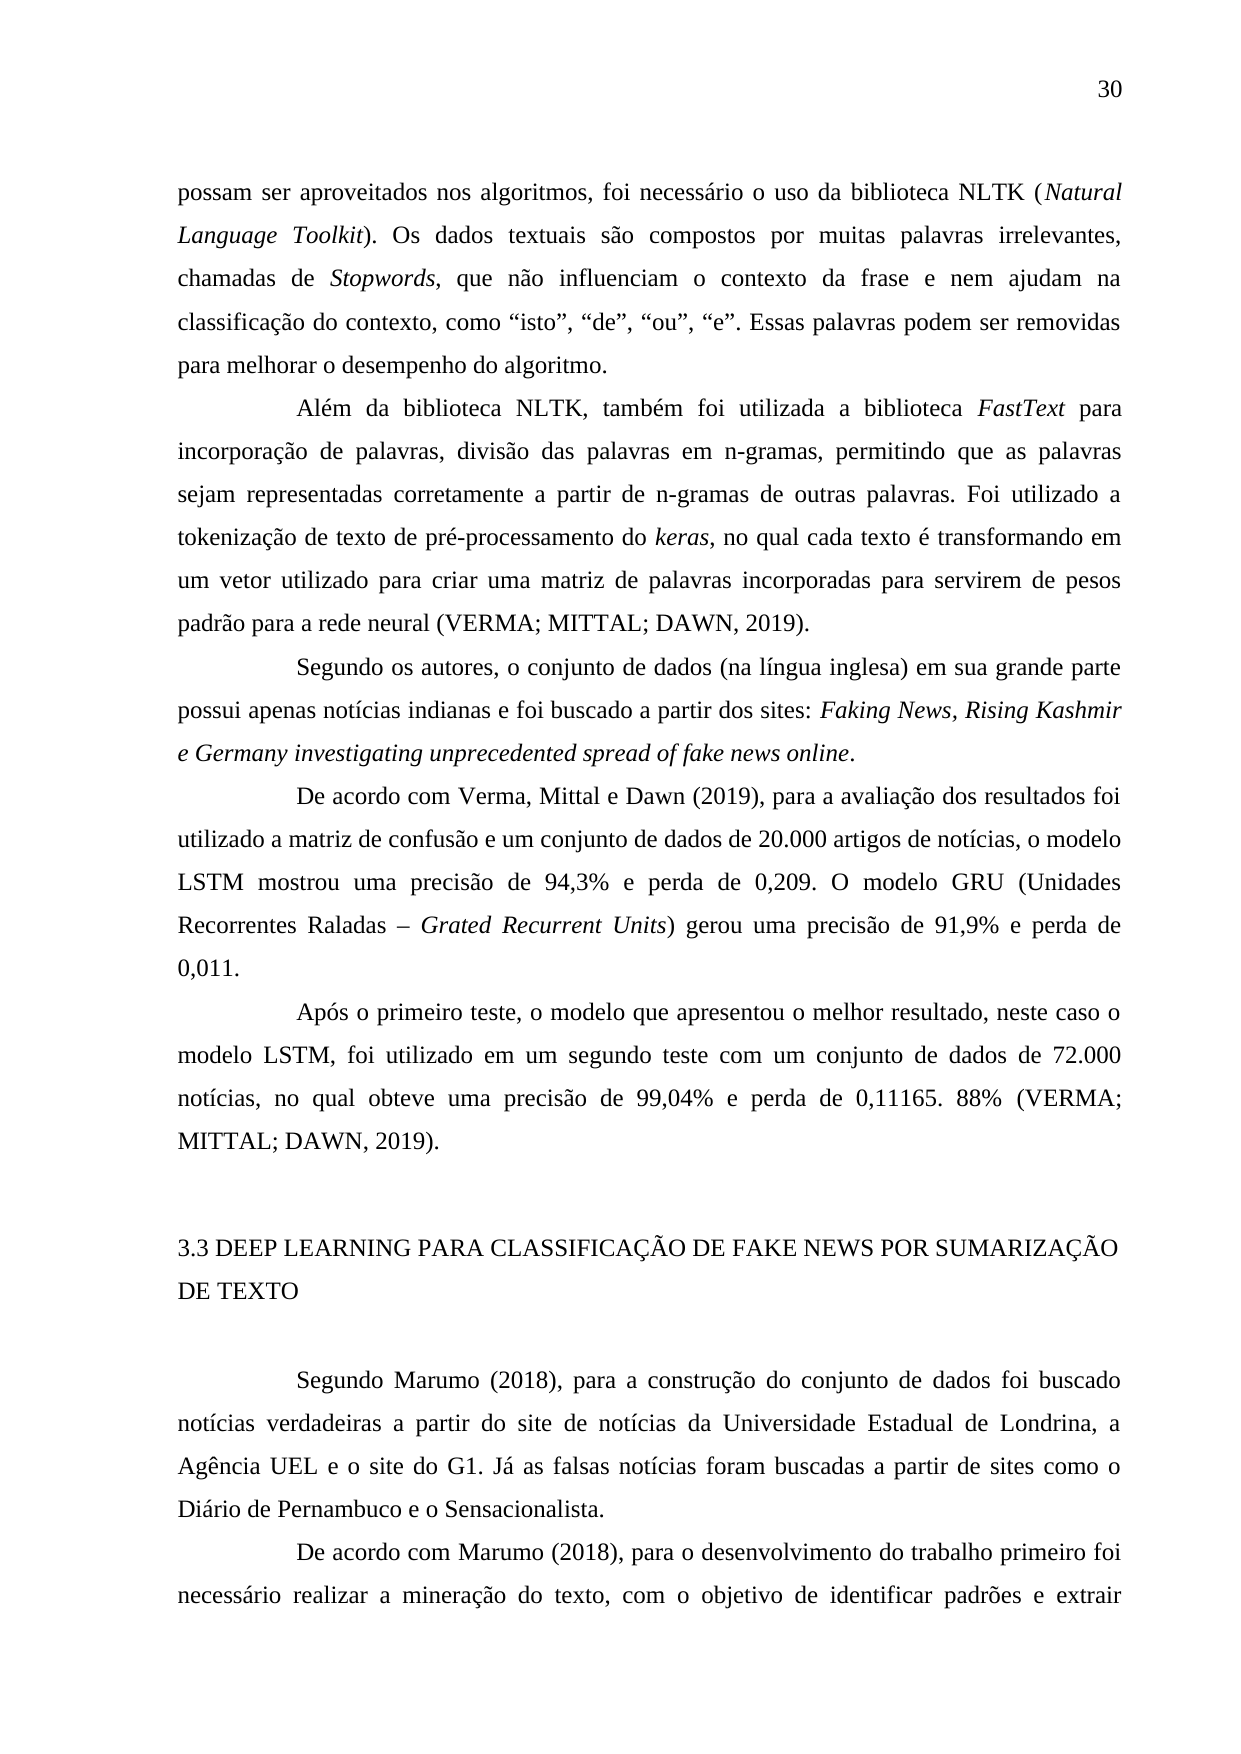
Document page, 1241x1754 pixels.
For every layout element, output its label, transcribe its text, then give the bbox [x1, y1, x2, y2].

text Após o primeiro teste, o modelo que apresentou o melhor resultado, neste caso o modelo LSTM, foi utilizado em um segundo teste com um conjunto de dados de 72.000 notícias, no qual obteve uma precisão de 99,04% e perda de 0,11165. 88% (VERMA; MITTAL; DAWN, 2019). [177, 997, 1122, 1155]
text Segundo Marumo (2018), para a construção do conjunto de dados foi buscado notícias verdadeiras a partir do site de notícias da Universidade Estadual de Londrina, a Agência UEL e o site do G1. Já as falsas notícias foram buscadas a partir de sites como o Diário de Pernambuco e o Sensacionalista. [177, 1365, 1122, 1523]
text Além da biblioteca NLTK, também foi utilizada a biblioteca FastText para incorporação de palavras, divisão das palavras em n-gramas, permitindo que as palavras sejam representadas corretamente a partir de n-gramas de outras palavras. Foi utilizado a tokenização de texto de pré-processamento do keras, no qual cada texto é transformando em um vetor utilizado para criar uma matriz de palavras incorporadas para servirem de pesos padrão para a rede neural (VERMA; MITTAL; DAWN, 2019). [177, 393, 1122, 637]
text De acordo com Marumo (2018), para o desenvolvimento do trabalho primeiro foi necessário realizar a mineração do texto, com o objetivo de identificar padrões e extrair [177, 1537, 1122, 1609]
text Segundo os autores, o conjunto de dados (na língua inglesa) em sua grande parte possui apenas notícias indianas e foi buscado a partir dos sites: Faking News, Rising Kashmir e Germany investigating unprecedented spread of fake news online. [177, 652, 1122, 767]
text possam ser aproveitados nos algoritmos, foi necessário o uso da biblioteca NLTK (Natural Language Toolkit). Os dados textuais são compostos por muitas palavras irrelevantes, chamadas de Stopwords, que não influenciam o contexto da frase e nem ajudam na classificação do contexto, como “isto”, “de”, “ou”, “e”. Essas palavras podem ser removidas para melhorar o desempenho do algoritmo. [177, 177, 1122, 378]
text De acordo com Verma, Mittal e Dawn (2019), para a avaliação dos resultados foi utilizado a matriz de confusão e um conjunto de dados de 20.000 artigos de notícias, o modelo LSTM mostrou uma precisão de 94,3% e perda de 0,209. O modelo GRU (Unidades Recorrentes Raladas – Grated Recurrent Units) gerou uma precisão de 91,9% e perda de 0,011. [177, 781, 1122, 982]
subtitle 3.3 DEEP LEARNING PARA CLASSIFICAÇÃO DE FAKE NEWS POR SUMARIZAÇÃO DE TEXTO [177, 1233, 1122, 1305]
